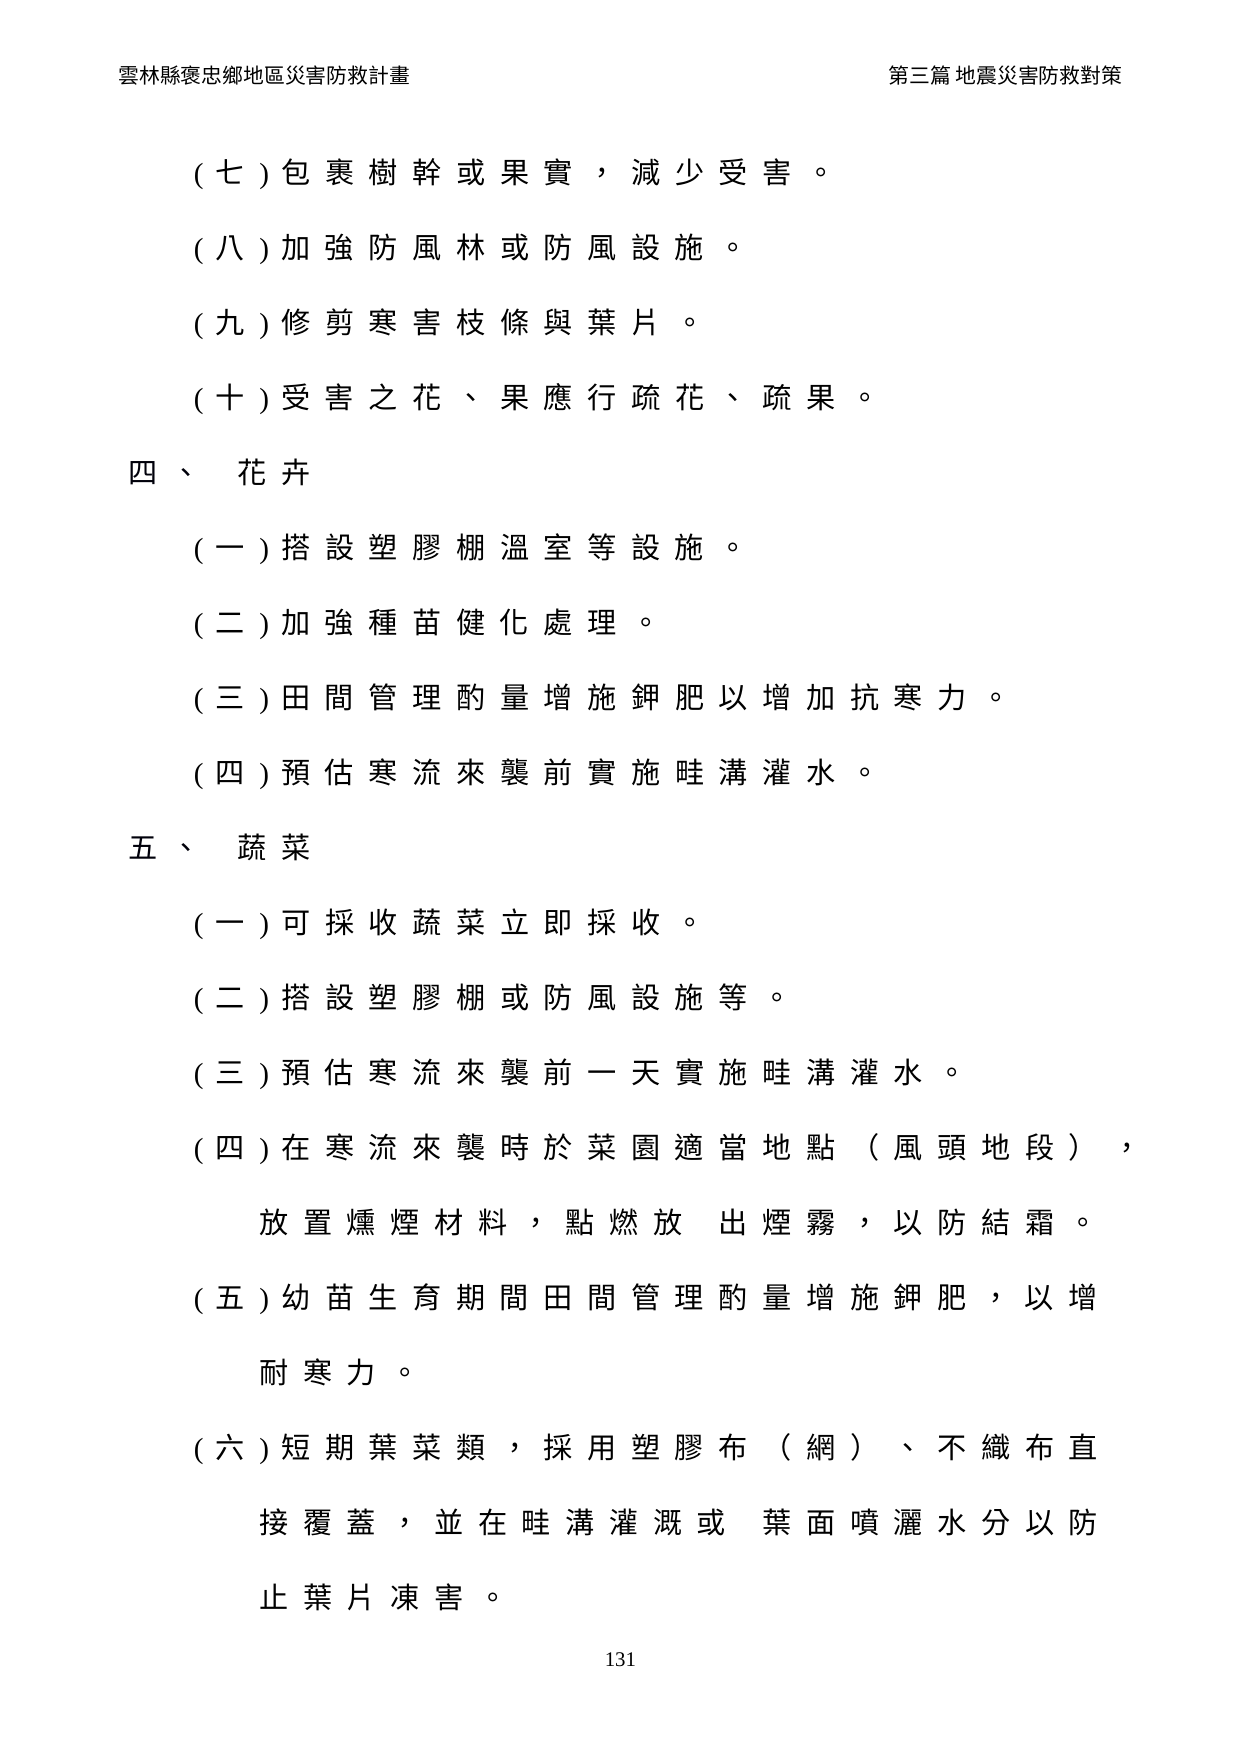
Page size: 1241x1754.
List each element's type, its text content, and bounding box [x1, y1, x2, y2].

list 田間管理酌量增施鉀肥以增加抗寒力。 [185, 652, 1112, 727]
list 短期葉菜類，採用塑膠布（網）、不織布直接覆蓋，並在畦溝灌溉或 葉面噴灑水分以防止葉片凍害。 [185, 1402, 1112, 1627]
list 預估寒流來襲前一天實施畦溝灌水。 [185, 1027, 1112, 1102]
list 搭設塑膠棚或防風設施等。 [185, 952, 1112, 1027]
list 幼苗生育期間田間管理酌量增施鉀肥，以增耐寒力。 [185, 1252, 1112, 1402]
list 修剪寒害枝條與葉片。 [185, 277, 1112, 352]
list 受害之花、果應行疏花、疏果。 [185, 352, 1112, 427]
list 搭設塑膠棚溫室等設施。 [185, 502, 1112, 577]
list 花卉 [128, 427, 1112, 502]
list 在寒流來襲時於菜園適當地點（風頭地段），放置燻煙材料，點燃放 出煙霧，以防結霜。 [185, 1102, 1112, 1252]
list 蔬菜 [128, 802, 1112, 877]
list 包裹樹幹或果實，減少受害。 [185, 127, 1112, 202]
list 預估寒流來襲前實施畦溝灌水。 [185, 727, 1112, 802]
list 可採收蔬菜立即採收。 [185, 877, 1112, 952]
list 加強種苗健化處理。 [185, 577, 1112, 652]
list 加強防風林或防風設施。 [185, 202, 1112, 277]
